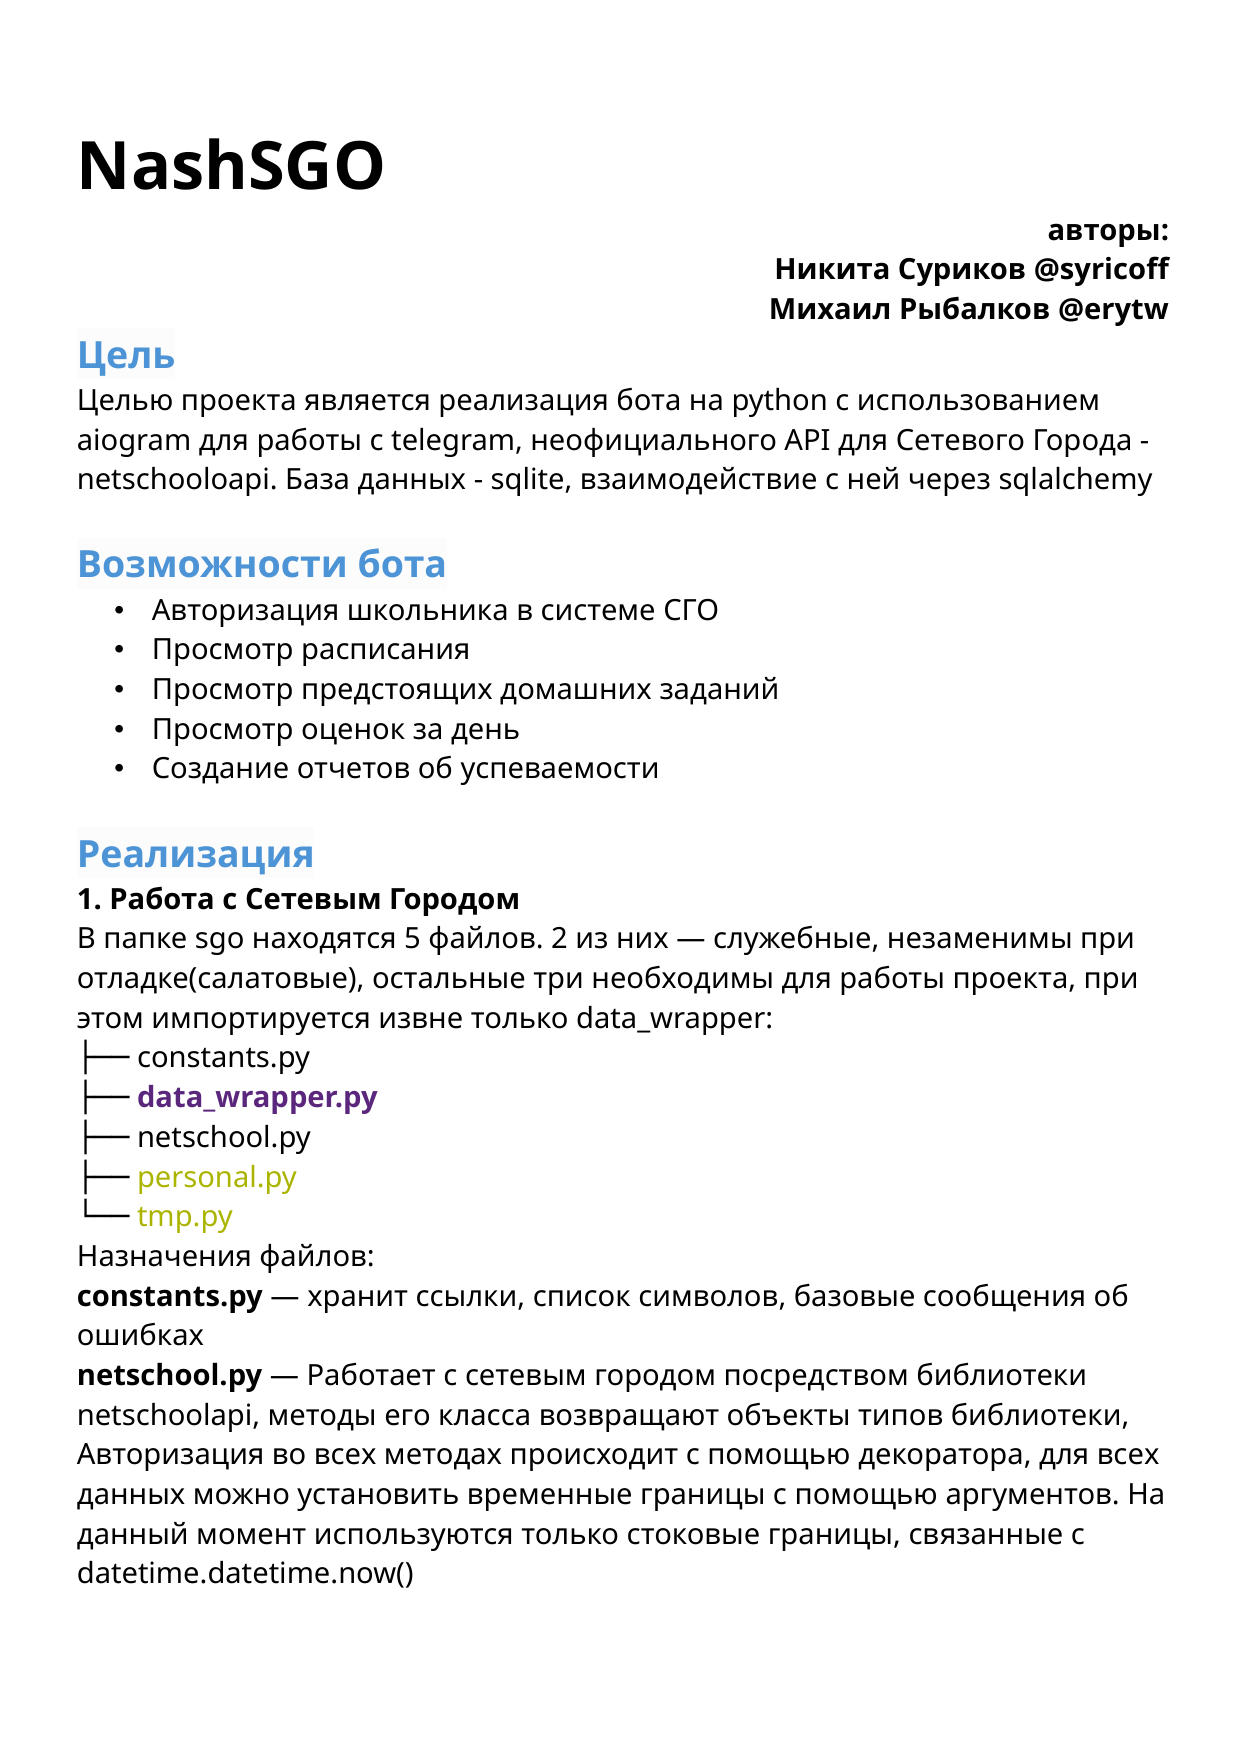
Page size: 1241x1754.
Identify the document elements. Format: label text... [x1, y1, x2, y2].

text ├── data_wrapper.py [77, 1076, 1169, 1116]
text Реализация [77, 827, 1169, 878]
text netschool.py — Работает с сетевым городом посредством библиотеки netschoolapi, методы его класса возвращают объекты типов библиотеки, Авторизация во всех методах происходит с помощью декоратора, для всех данных можно установить временные границы с помощью аргументов. На данный момент используются только стоковые границы, связанные с datetime.datetime.now() [77, 1354, 1169, 1592]
text Михаил Рыбалков @erytw [77, 288, 1169, 328]
text В папке sgo находятся 5 файлов. 2 из них — служебные, незаменимы при отладке(салатовые), остальные три необходимы для работы проекта, при этом импортируется извне только data_wrapper: [77, 918, 1169, 1037]
list Авторизация школьника в системе СГО [114, 589, 1169, 628]
text ├── netschool.py [77, 1116, 1169, 1156]
text Назначения файлов: [77, 1235, 1169, 1275]
list Просмотр оценок за день [114, 708, 1169, 748]
text 1. Работа с Сетевым Городом [77, 878, 1169, 918]
text Возможности бота [77, 538, 1169, 589]
text авторы: [77, 209, 1169, 249]
text ├── personal.py [77, 1156, 1169, 1196]
text └── tmp.py [77, 1196, 1169, 1235]
text Никита Суриков @syricoff [77, 249, 1169, 288]
list Просмотр предстоящих домашних заданий [114, 668, 1169, 708]
text ├── constants.py [77, 1037, 1169, 1076]
text NashSGO [77, 118, 1169, 209]
text constants.py — хранит ссылки, список символов, базовые сообщения об ошибках [77, 1275, 1169, 1354]
list Создание отчетов об успеваемости [114, 748, 1169, 787]
list Просмотр расписания [114, 628, 1169, 668]
text Цель [77, 328, 1169, 379]
text Целью проекта является реализация бота на python с использованием aiogram для работы с telegram, неофициального API для Сетевого Города - netschooloapi. База данных - sqlite, взаимодействие с ней через sqlalchemy [77, 379, 1169, 498]
